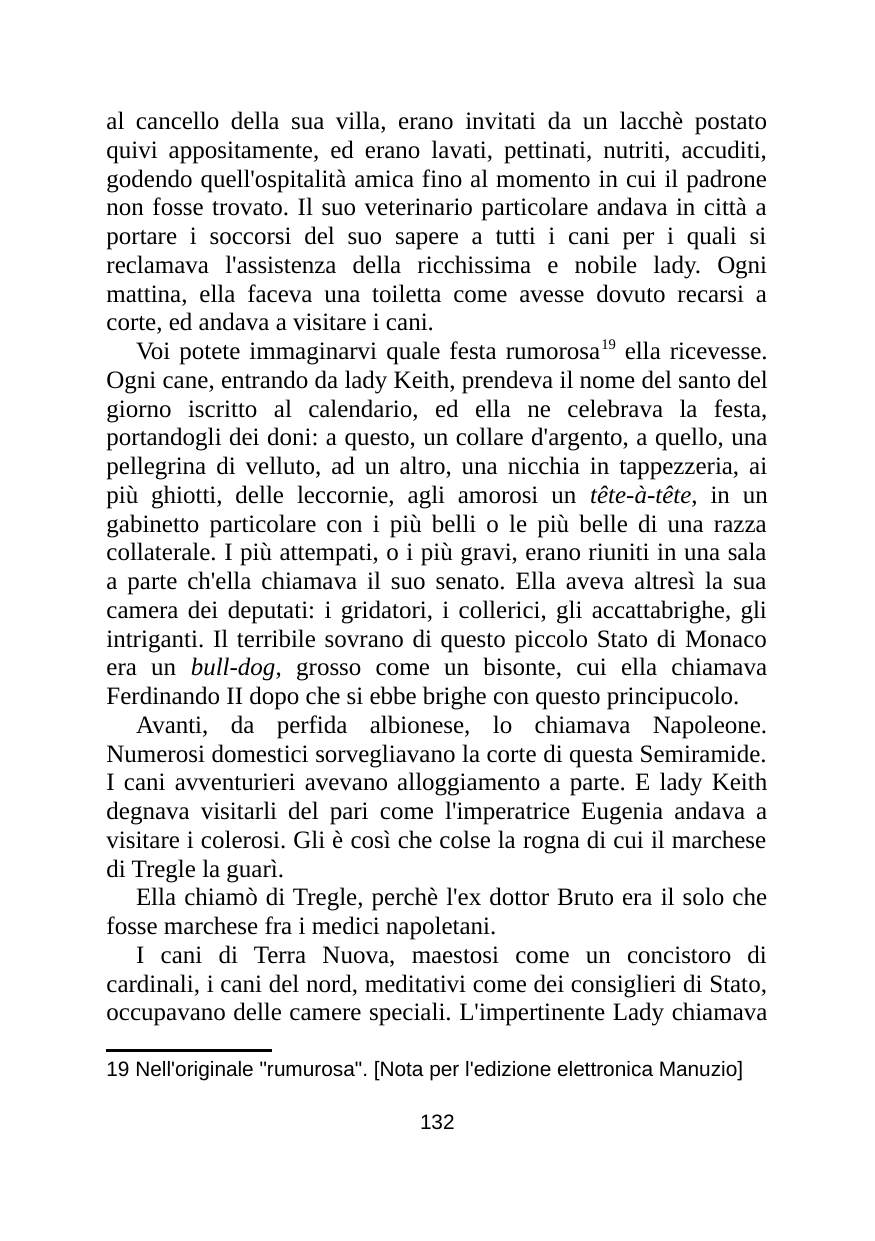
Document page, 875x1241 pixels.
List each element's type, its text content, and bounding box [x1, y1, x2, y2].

text Ella chiamò di Tregle, perchè l'ex dottor Bruto era il solo che fosse marchese fra i medici napoletani. [106, 882, 768, 940]
text Avanti, da perfida albionese, lo chiamava Napoleone. Numerosi domestici sorvegliavano la corte di questa Semiramide. I cani avventurieri avevano alloggiamento a parte. E lady Keith degnava visitarli del pari come l'imperatrice Eugenia andava a visitare i colerosi. Gli è così che colse la rogna di cui il marchese di Tregle la guarì. [106, 710, 768, 882]
text Nell'originale "rumurosa". [Nota per l'edizione elettronica Manuzio] [106, 1057, 768, 1081]
text I cani di Terra Nuova, maestosi come un concistoro di cardinali, i cani del nord, meditativi come dei consiglieri di Stato, occupavano delle camere speciali. L'impertinente Lady chiamava [106, 940, 768, 1026]
text Voi potete immaginarvi quale festa rumorosa ella ricevesse. Ogni cane, entrando da lady Keith, prendeva il nome del santo del giorno iscritto al calendario, ed ella ne celebrava la festa, portandogli dei doni: a questo, un collare d'argento, a quello, una pellegrina di velluto, ad un altro, una nicchia in tappezzeria, ai più ghiotti, delle leccornie, agli amorosi un tête-à-tête, in un gabinetto particolare con i più belli o le più belle di una razza collaterale. I più attempati, o i più gravi, erano riuniti in una sala a parte ch'ella chiamava il suo senato. Ella aveva altresì la sua camera dei deputati: i gridatori, i collerici, gli accattabrighe, gli intriganti. Il terribile sovrano di questo piccolo Stato di Monaco era un bull-dog, grosso come un bisonte, cui ella chiamava Ferdinando II dopo che si ebbe brighe con questo principucolo. [106, 336, 768, 710]
text al cancello della sua villa, erano invitati da un lacchè postato quivi appositamente, ed erano lavati, pettinati, nutriti, accuditi, godendo quell'ospitalità amica fino al momento in cui il padrone non fosse trovato. Il suo veterinario particolare andava in città a portare i soccorsi del suo sapere a tutti i cani per i quali si reclamava l'assistenza della ricchissima e nobile lady. Ogni mattina, ella faceva una toiletta come avesse dovuto recarsi a corte, ed andava a visitare i cani. [106, 106, 768, 336]
